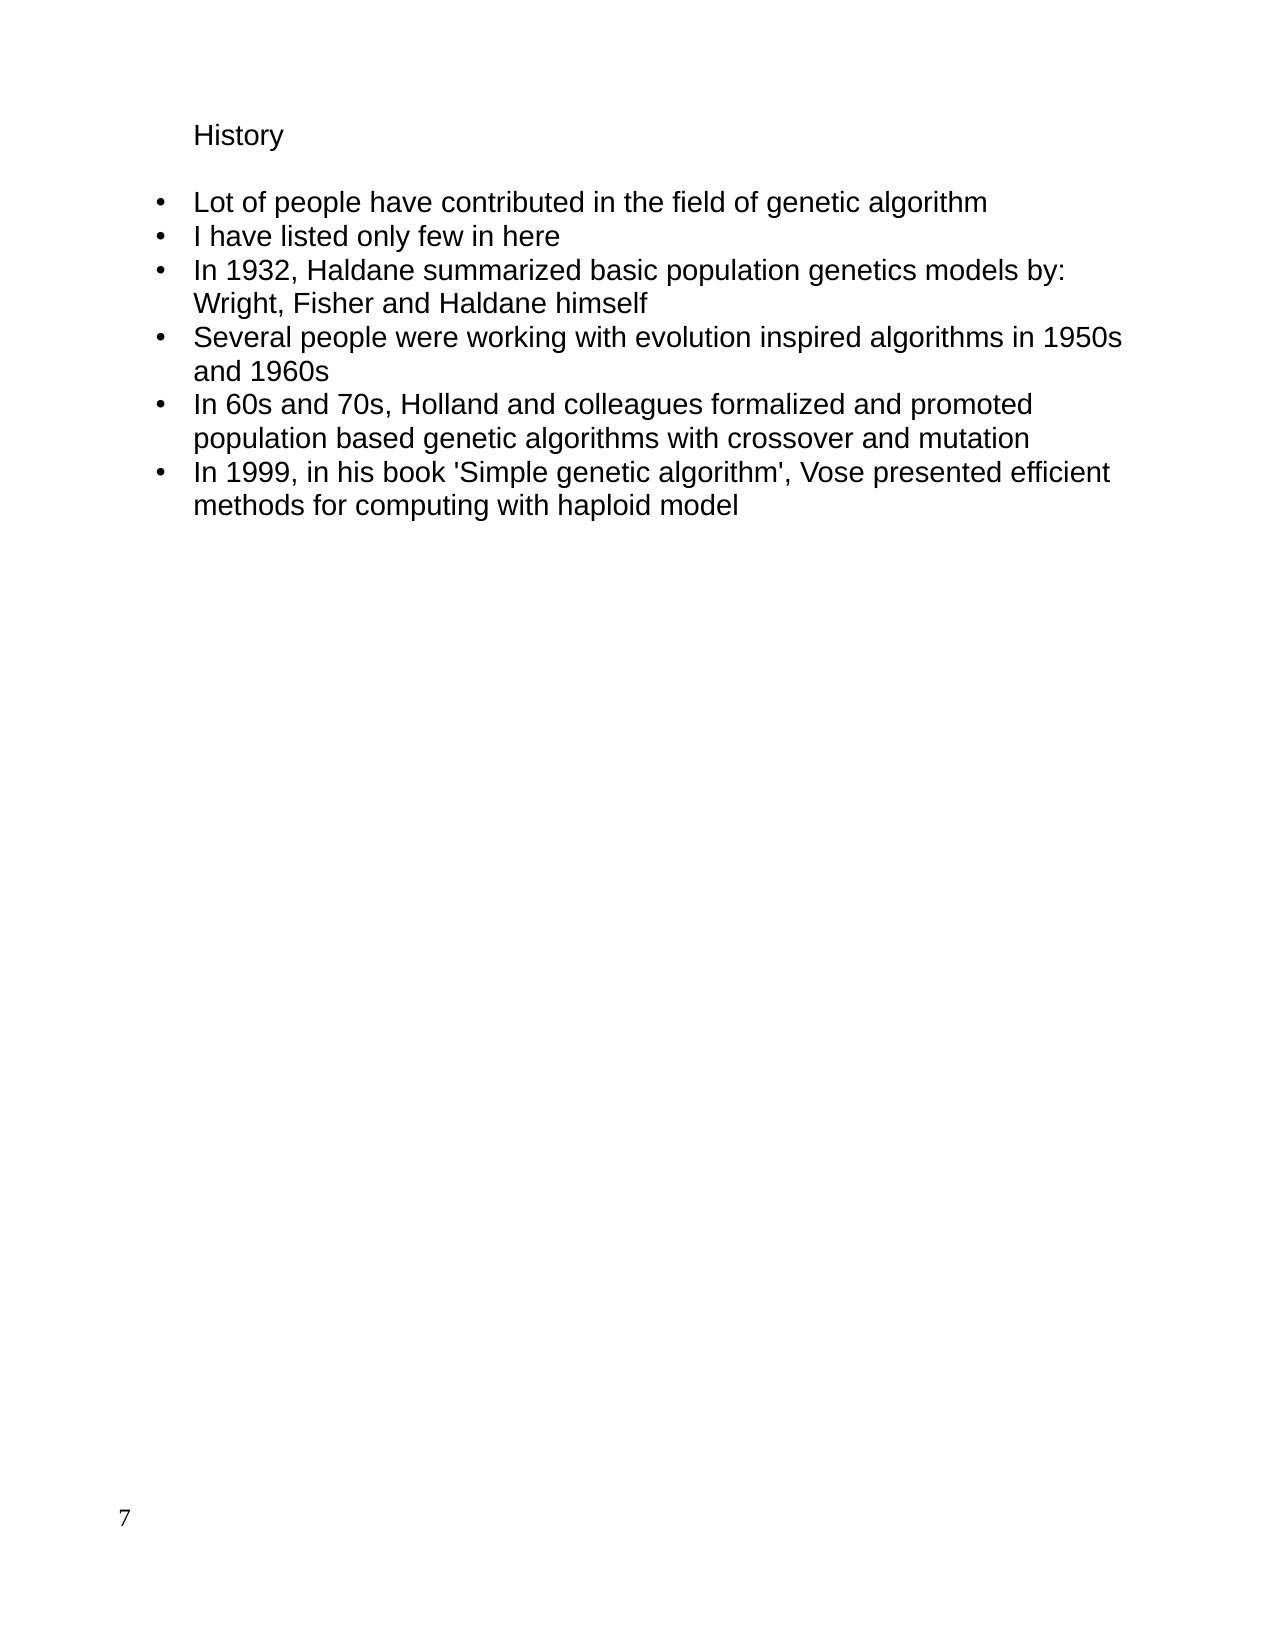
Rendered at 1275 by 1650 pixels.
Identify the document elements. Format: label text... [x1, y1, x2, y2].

list In 1999, in his book 'Simple genetic algorithm', Vose presented efficient methods for computing with haploid model [156, 454, 1157, 522]
list In 1932, Haldane summarized basic population genetics models by: Wright, Fisher and Haldane himself [156, 253, 1157, 320]
list In 60s and 70s, Holland and colleagues formalized and promoted population based genetic algorithms with crossover and mutation [156, 387, 1157, 454]
list History [156, 118, 1157, 152]
list Several people were working with evolution inspired algorithms in 1950s and 1960s [156, 320, 1157, 387]
list I have listed only few in here [156, 219, 1157, 253]
list Lot of people have contributed in the field of genetic algorithm [156, 185, 1157, 219]
